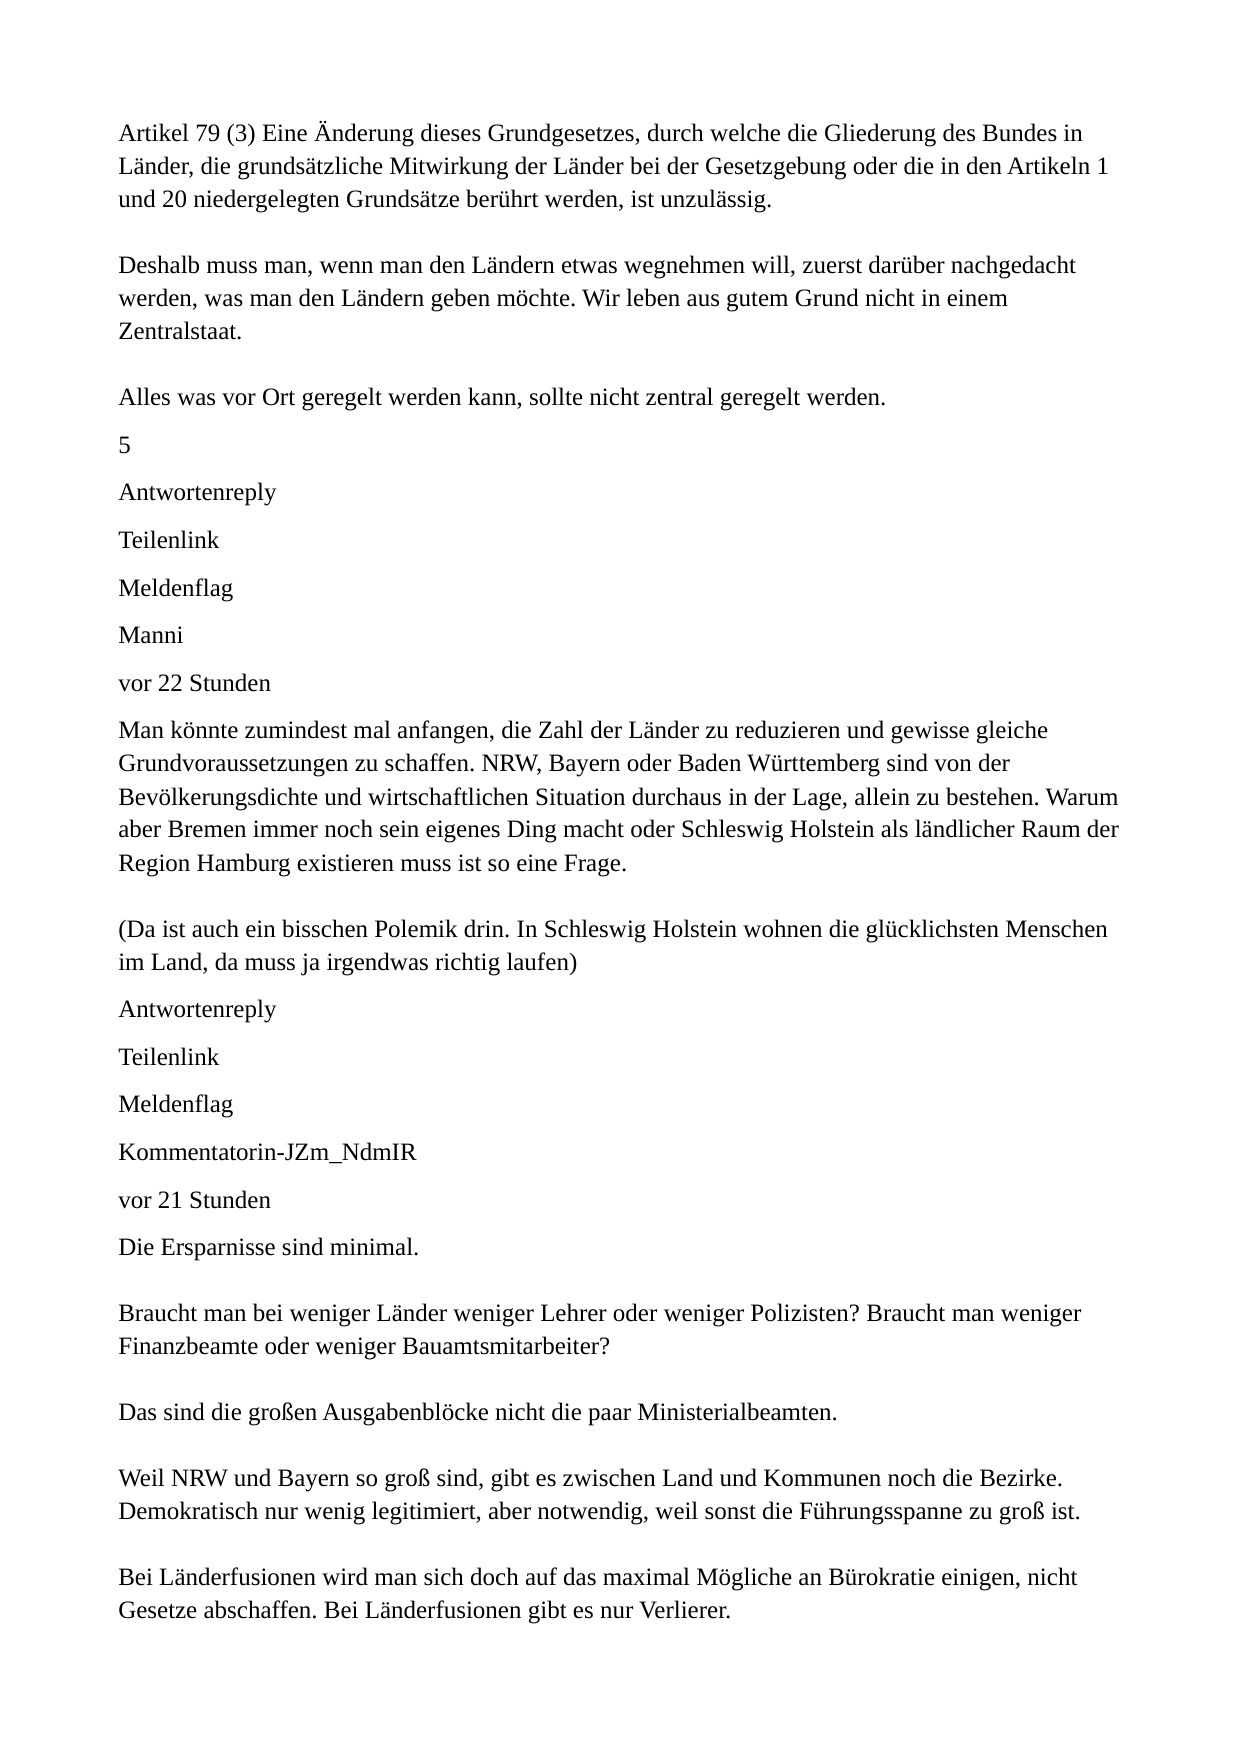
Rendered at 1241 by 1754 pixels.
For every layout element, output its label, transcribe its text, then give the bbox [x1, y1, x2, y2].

text Teilenlink [118, 525, 1122, 554]
text vor 21 Stunden [118, 1185, 1122, 1213]
text Meldenflag [118, 1089, 1122, 1118]
text Artikel 79 (3) Eine Änderung dieses Grundgesetzes, durch welche die Gliederung des Bundes in Länder, die grundsätzliche Mitwirkung der Länder bei der Gesetzgebung oder die in den Artikeln 1 und 20 niedergelegten Grundsätze berührt werden, ist unzulässig. Deshalb muss man, wenn man den Ländern etwas wegnehmen will, zuerst darüber nachgedacht werden, was man den Ländern geben möchte. Wir leben aus gutem Grund nicht in einem Zentralstaat. Alles was vor Ort geregelt werden kann, sollte nicht zentral geregelt werden. [118, 118, 1122, 411]
text 5 [118, 430, 1122, 459]
text Antwortenreply [118, 477, 1122, 506]
text Antwortenreply [118, 994, 1122, 1023]
text Man könnte zumindest mal anfangen, die Zahl der Länder zu reduzieren und gewisse gleiche Grundvoraussetzungen zu schaffen. NRW, Bayern oder Baden Württemberg sind von der Bevölkerungsdichte und wirtschaftlichen Situation durchaus in der Lage, allein zu bestehen. Warum aber Bremen immer noch sein eigenes Ding macht oder Schleswig Holstein als ländlicher Raum der Region Hamburg existieren muss ist so eine Frage. (Da ist auch ein bisschen Polemik drin. In Schleswig Holstein wohnen die glücklichsten Menschen im Land, da muss ja irgendwas richtig laufen) [118, 716, 1122, 975]
text vor 22 Stunden [118, 668, 1122, 697]
text Meldenflag [118, 573, 1122, 601]
text Kommentatorin-JZm_NdmIR [118, 1137, 1122, 1166]
text Manni [118, 620, 1122, 649]
text Die Ersparnisse sind minimal. Braucht man bei weniger Länder weniger Lehrer oder weniger Polizisten? Braucht man weniger Finanzbeamte oder weniger Bauamtsmitarbeiter? Das sind die großen Ausgabenblöcke nicht die paar Ministerialbeamten. Weil NRW und Bayern so groß sind, gibt es zwischen Land und Kommunen noch die Bezirke. Demokratisch nur wenig legitimiert, aber notwendig, weil sonst die Führungsspanne zu groß ist. Bei Länderfusionen wird man sich doch auf das maximal Mögliche an Bürokratie einigen, nicht Gesetze abschaffen. Bei Länderfusionen gibt es nur Verlierer. [118, 1232, 1122, 1624]
text Teilenlink [118, 1042, 1122, 1071]
